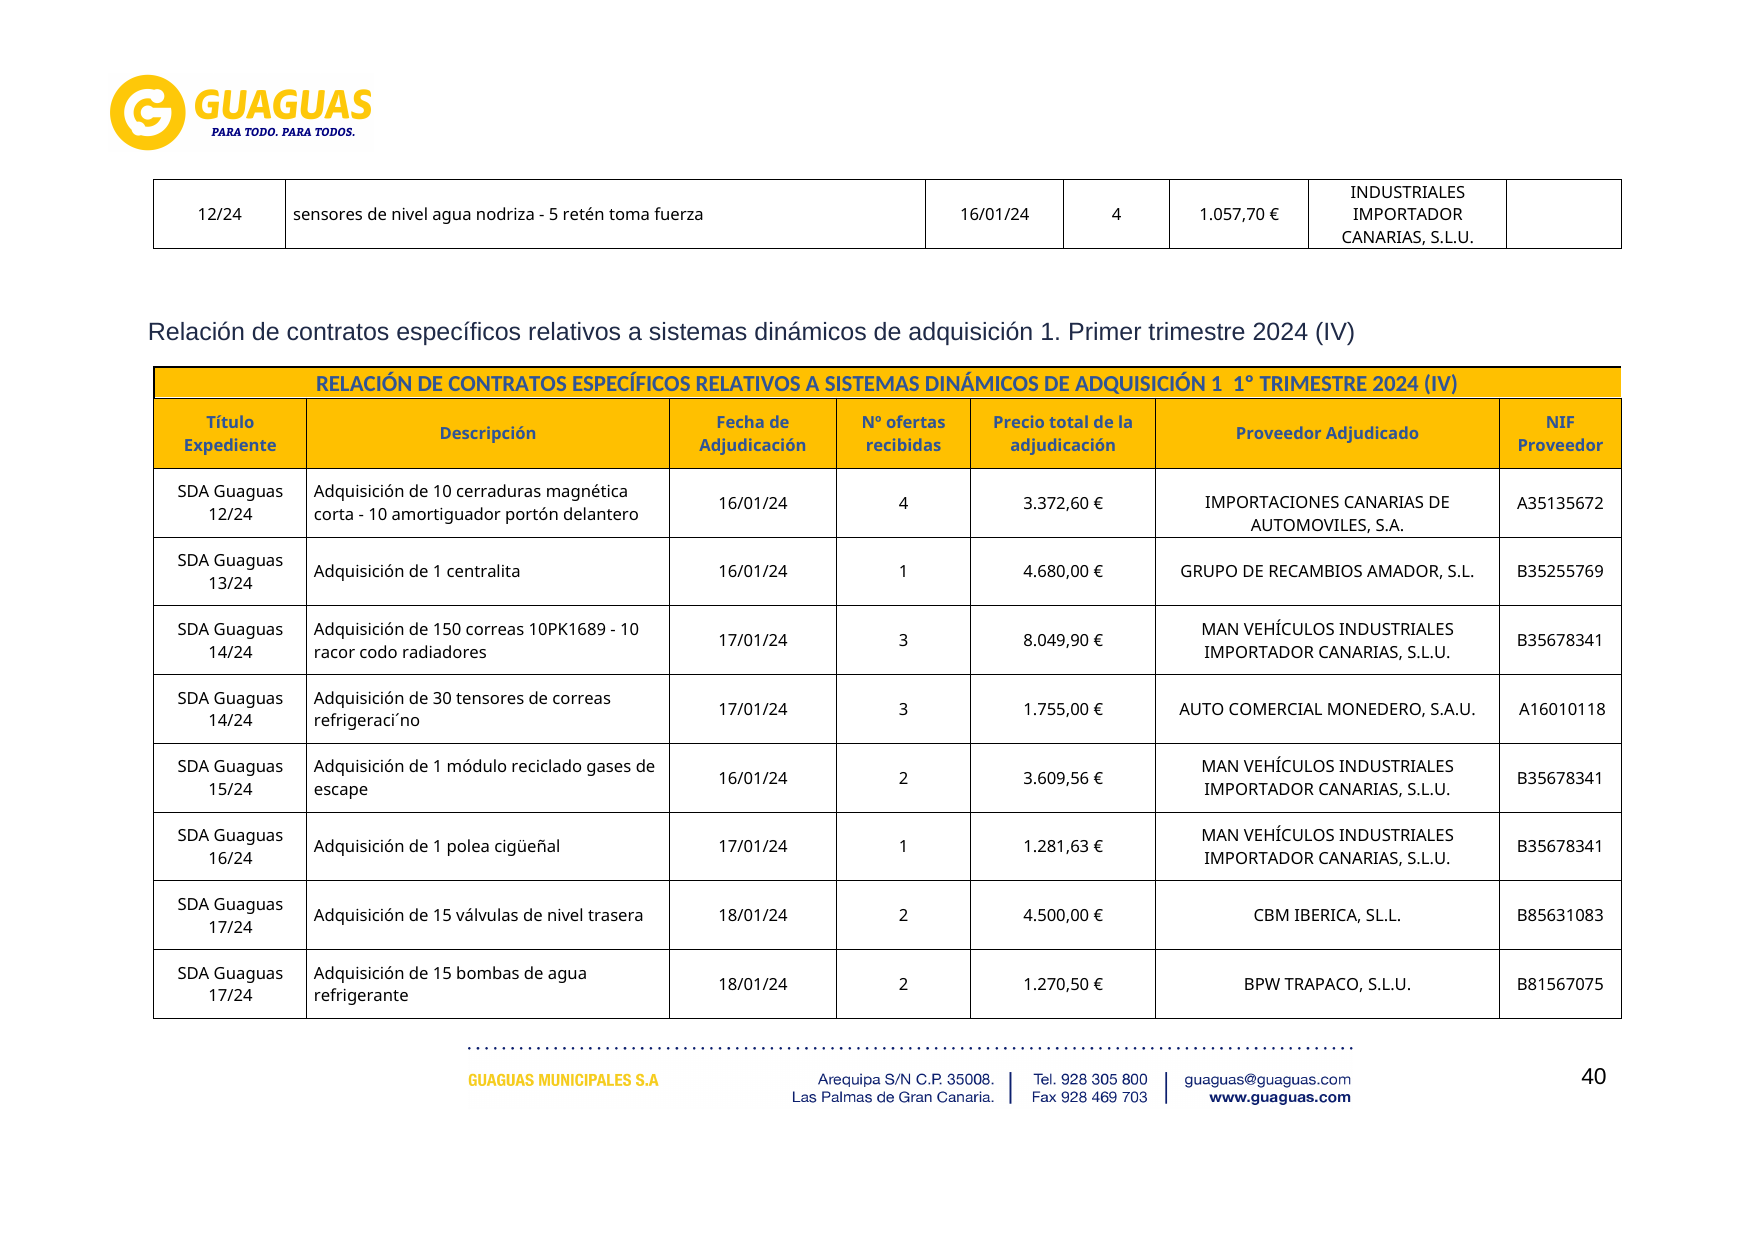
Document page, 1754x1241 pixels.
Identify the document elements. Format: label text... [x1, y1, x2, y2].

table_cell 16/01/24 [670, 538, 836, 605]
table_cell Proveedor Adjudicado [1156, 399, 1499, 468]
table_cell SDA Guaguas 16/24 [154, 813, 306, 880]
table_cell 17/01/24 [670, 675, 836, 743]
table_cell SDA Guaguas 14/24 [154, 675, 306, 743]
table_cell Adquisición de 150 correas 10PK1689 - 10 racor codo radiadores [307, 606, 669, 674]
table_cell Adquisición de 15 válvulas de nivel trasera [307, 881, 669, 949]
table_cell SDA Guaguas 13/24 [154, 538, 306, 605]
table_cell Adquisición de 1 polea cigüeñal [307, 813, 669, 880]
table_cell 1 [837, 538, 970, 605]
table_cell INDUSTRIALES IMPORTADOR CANARIAS, S.L.U. [1309, 180, 1506, 248]
table_cell 17/01/24 [670, 606, 836, 674]
table_cell Adquisición de 15 bombas de agua refrigerante [307, 950, 669, 1018]
table_cell A35135672 [1500, 469, 1621, 537]
table_cell 4 [837, 469, 970, 537]
table_cell 3 [837, 675, 970, 743]
text Relación de contratos específicos relativos a sistemas dinámicos de adquisición 1. Primer trimestre 2024 (IV) [148, 317, 1606, 345]
picture [107, 73, 374, 152]
table_cell [1507, 180, 1621, 248]
table_cell AUTO COMERCIAL MONEDERO, S.A.U. [1156, 675, 1499, 743]
table_cell 18/01/24 [670, 881, 836, 949]
table_cell 18/01/24 [670, 950, 836, 1018]
table_cell B35678341 [1500, 744, 1621, 812]
table_cell MAN VEHÍCULOS INDUSTRIALES IMPORTADOR CANARIAS, S.L.U. [1156, 744, 1499, 812]
table_cell 8.049,90 € [971, 606, 1155, 674]
picture [467, 1047, 1353, 1109]
table_cell 17/01/24 [670, 813, 836, 880]
table_cell 3.609,56 € [971, 744, 1155, 812]
table_cell NIF Proveedor [1500, 399, 1621, 468]
table_cell CBM IBERICA, SL.L. [1156, 881, 1499, 949]
table_cell 12/24 [154, 180, 285, 248]
table_cell sensores de nivel agua nodriza - 5 retén toma fuerza [286, 180, 925, 248]
table_cell 4.500,00 € [971, 881, 1155, 949]
table_cell 1 [837, 813, 970, 880]
table_header RELACIÓN DE CONTRATOS ESPECÍFICOS RELATIVOS A SISTEMAS DINÁMICOS DE ADQUISICIÓN 1 1º TRIMESTRE 2024 (IV) [155, 368, 1621, 397]
table_cell 2 [837, 881, 970, 949]
table_cell BPW TRAPACO, S.L.U. [1156, 950, 1499, 1018]
table_cell Título Expediente [154, 399, 306, 468]
table_cell 16/01/24 [926, 180, 1063, 248]
table_cell IMPORTACIONES CANARIAS DE AUTOMOVILES, S.A. [1156, 469, 1499, 537]
table_cell 4.680,00 € [971, 538, 1155, 605]
table_cell A16010118 [1500, 675, 1621, 743]
table_cell 4 [1064, 180, 1169, 248]
table_cell MAN VEHÍCULOS INDUSTRIALES IMPORTADOR CANARIAS, S.L.U. [1156, 606, 1499, 674]
table_cell B35255769 [1500, 538, 1621, 605]
table_cell Adquisición de 1 centralita [307, 538, 669, 605]
table_cell SDA Guaguas 15/24 [154, 744, 306, 812]
table_cell 1.755,00 € [971, 675, 1155, 743]
table_cell Precio total de la adjudicación [971, 399, 1155, 468]
table_cell 2 [837, 744, 970, 812]
table_cell Nº ofertas recibidas [837, 399, 970, 468]
table_cell SDA Guaguas 17/24 [154, 881, 306, 949]
table_cell 16/01/24 [670, 744, 836, 812]
table_cell SDA Guaguas 12/24 [154, 469, 306, 537]
table_cell MAN VEHÍCULOS INDUSTRIALES IMPORTADOR CANARIAS, S.L.U. [1156, 813, 1499, 880]
table_cell Adquisición de 10 cerraduras magnética corta - 10 amortiguador portón delantero [307, 469, 669, 537]
table_cell 16/01/24 [670, 469, 836, 537]
table_cell Fecha de Adjudicación [670, 399, 836, 468]
table_cell 3.372,60 € [971, 469, 1155, 537]
table_cell B81567075 [1500, 950, 1621, 1018]
table_cell Adquisición de 30 tensores de correas refrigeraci´no [307, 675, 669, 743]
table_cell B35678341 [1500, 606, 1621, 674]
table_cell 3 [837, 606, 970, 674]
table_cell Adquisición de 1 módulo reciclado gases de escape [307, 744, 669, 812]
table_cell GRUPO DE RECAMBIOS AMADOR, S.L. [1156, 538, 1499, 605]
table_cell 1.281,63 € [971, 813, 1155, 880]
table_cell B35678341 [1500, 813, 1621, 880]
table_cell SDA Guaguas 17/24 [154, 950, 306, 1018]
table_cell Descripción [307, 399, 669, 468]
table_cell 1.057,70 € [1170, 180, 1308, 248]
table_cell 2 [837, 950, 970, 1018]
table_cell B85631083 [1500, 881, 1621, 949]
table_cell SDA Guaguas 14/24 [154, 606, 306, 674]
table_cell 1.270,50 € [971, 950, 1155, 1018]
